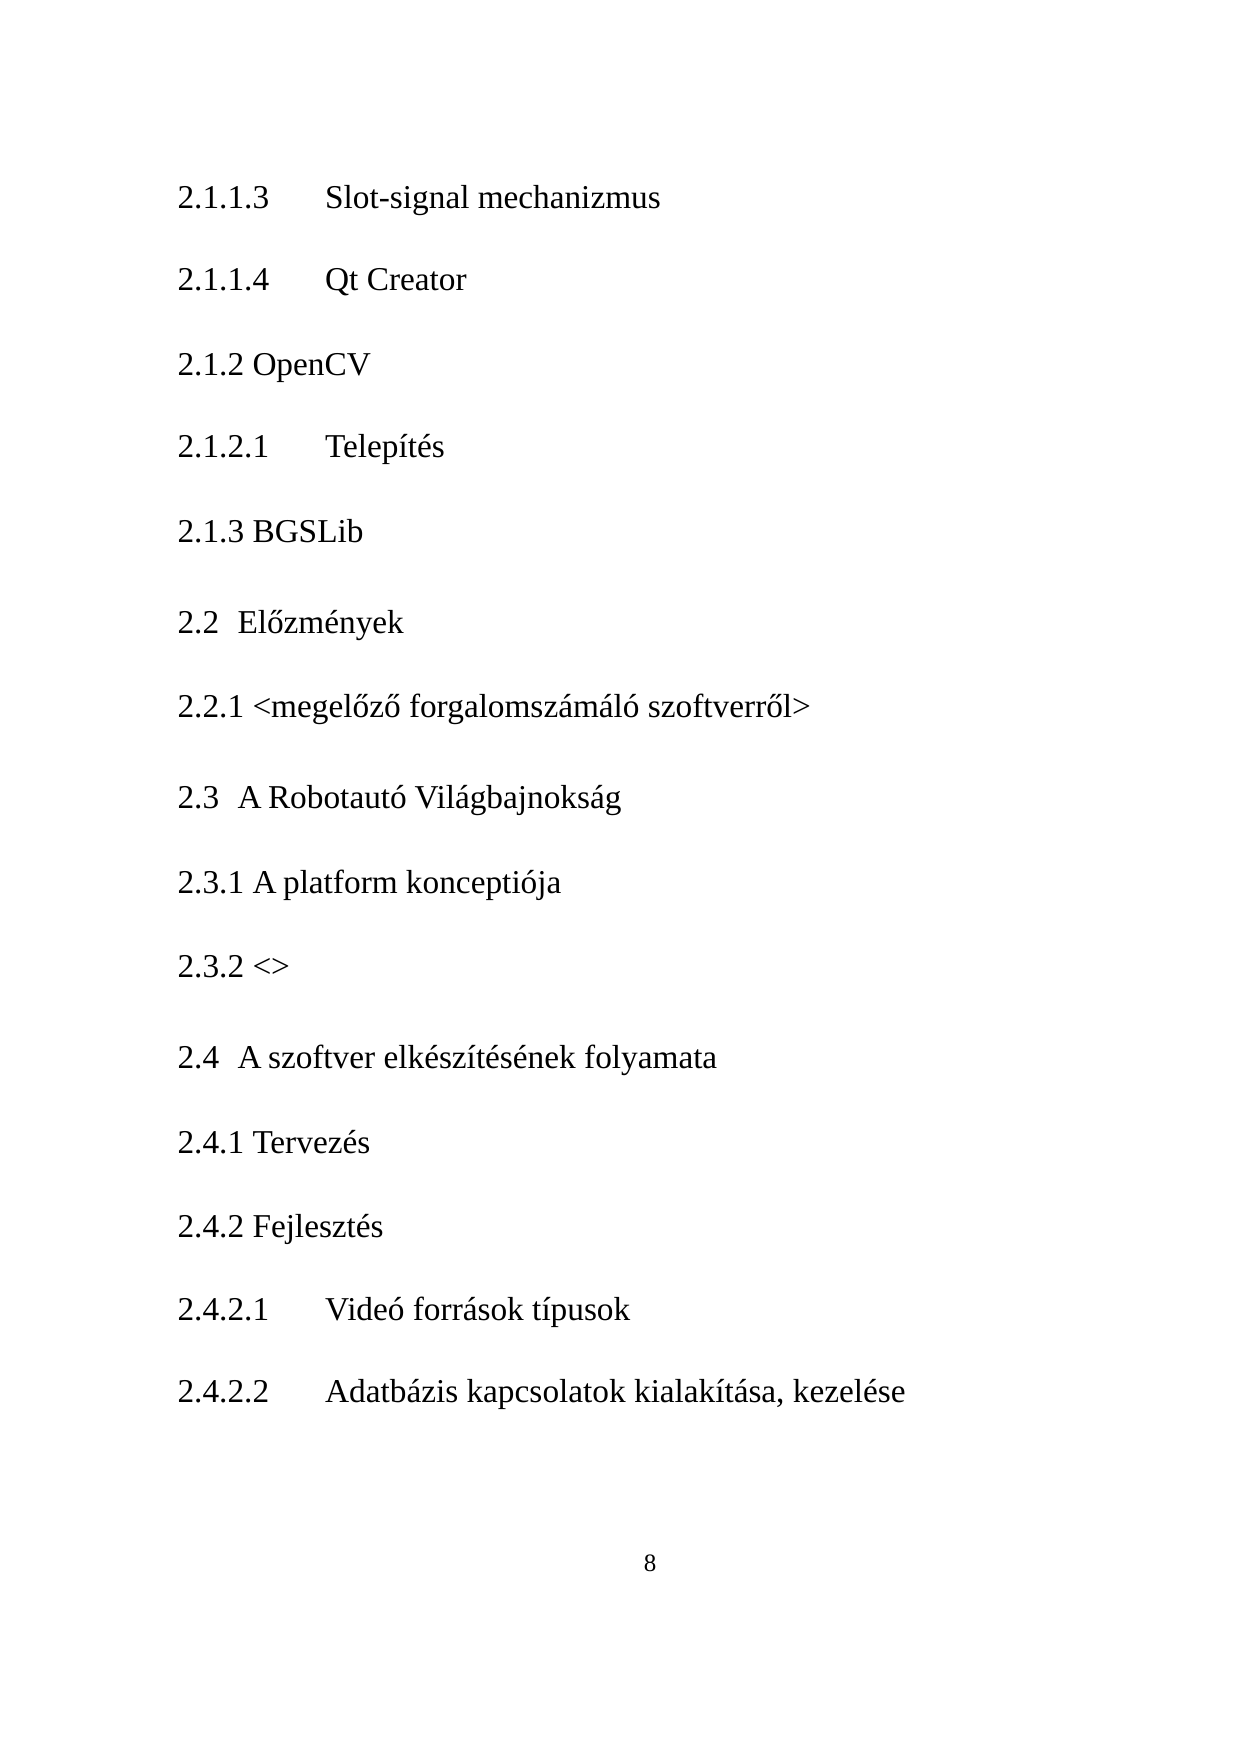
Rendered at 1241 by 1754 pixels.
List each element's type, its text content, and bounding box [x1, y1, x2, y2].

subtitle BGSLib [177, 511, 1122, 550]
subtitle <megelőző forgalomszámáló szoftverről> [177, 687, 1122, 725]
subtitle Videó források típusok [177, 1289, 1122, 1328]
subtitle Adatbázis kapcsolatok kialakítása, kezelése [177, 1372, 1122, 1410]
subtitle Előzmények [177, 602, 1122, 641]
subtitle Fejlesztés [177, 1207, 1122, 1245]
subtitle Tervezés [177, 1122, 1122, 1161]
subtitle Telepítés [177, 427, 1122, 465]
subtitle OpenCV [177, 344, 1122, 383]
subtitle A szoftver elkészítésének folyamata [177, 1038, 1122, 1076]
subtitle A platform konceptiója [177, 862, 1122, 901]
subtitle A Robotautó Világbajnokság [177, 778, 1122, 816]
subtitle Slot-signal mechanizmus [177, 177, 1122, 216]
subtitle <> [177, 947, 1122, 985]
subtitle Qt Creator [177, 260, 1122, 298]
